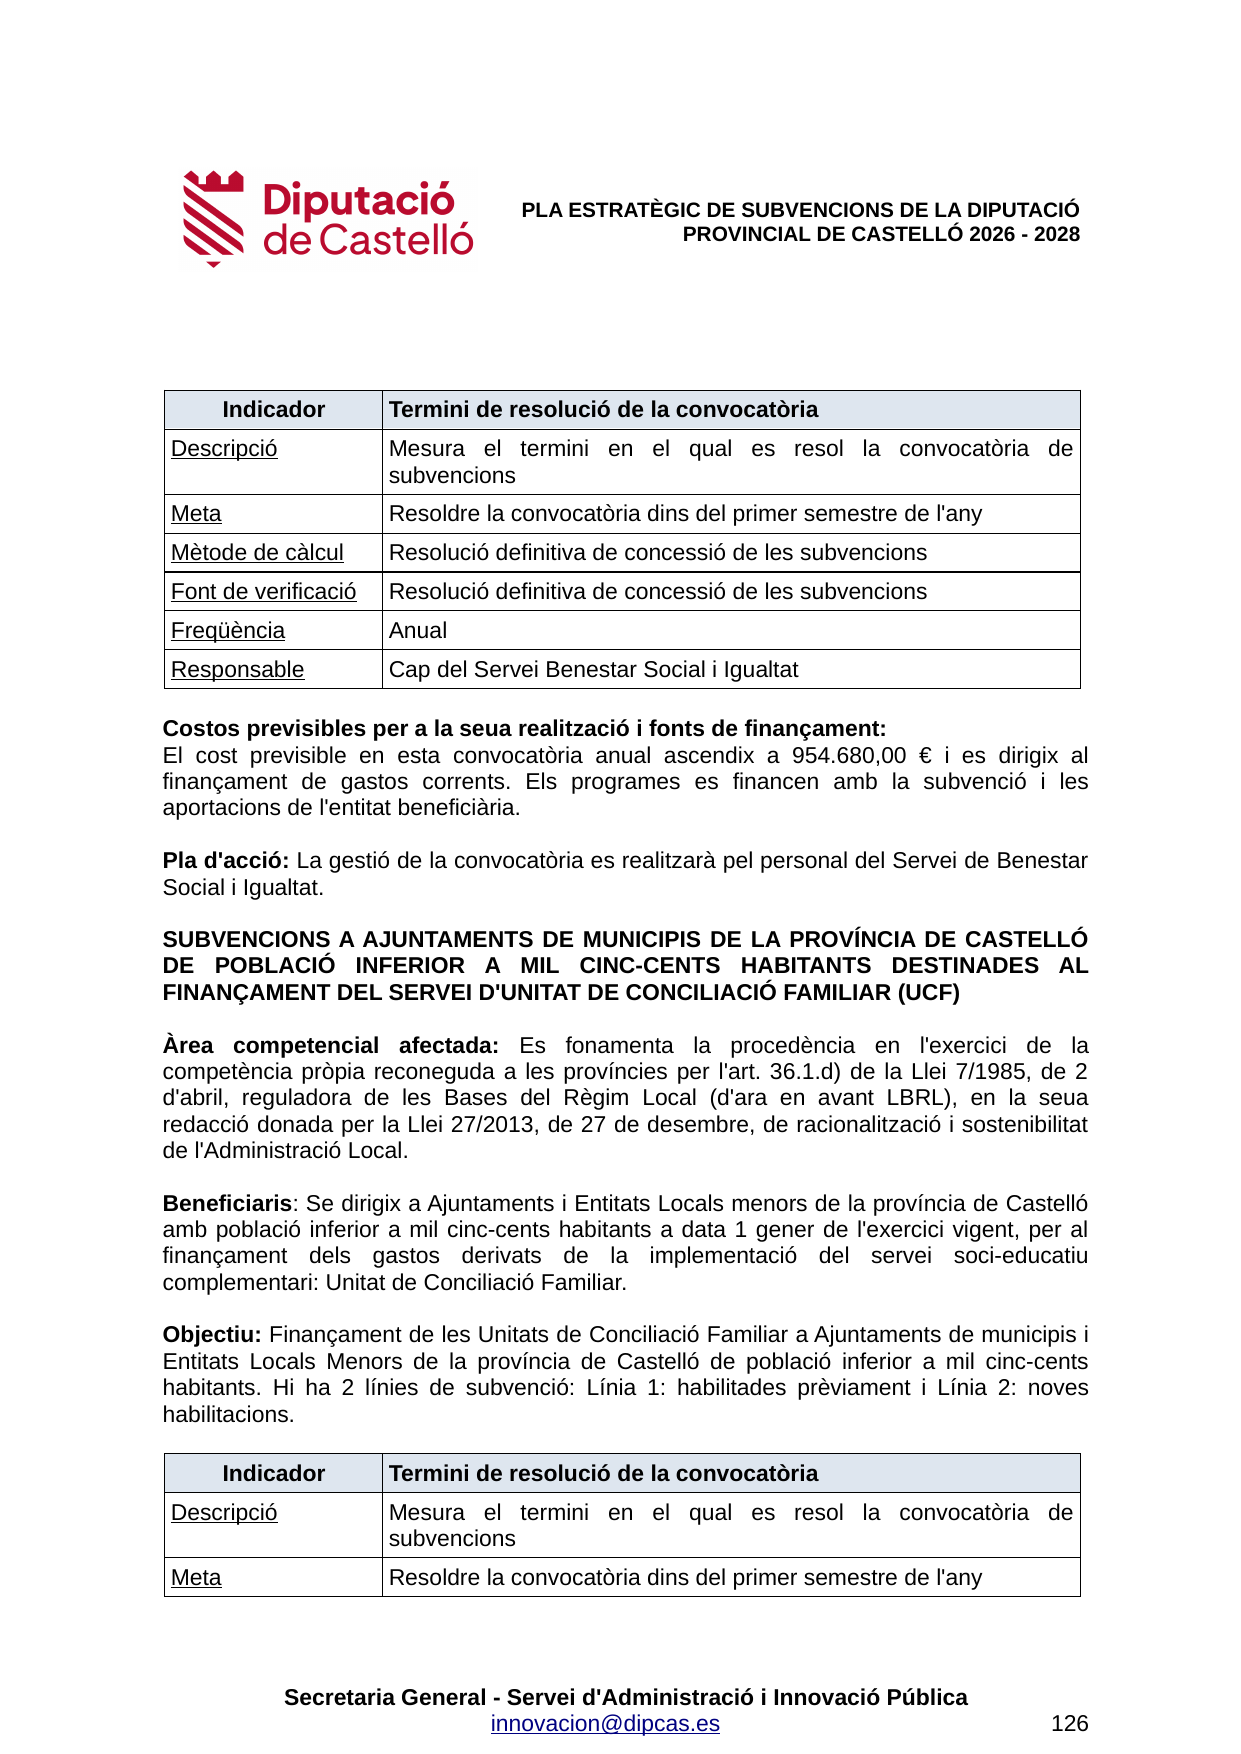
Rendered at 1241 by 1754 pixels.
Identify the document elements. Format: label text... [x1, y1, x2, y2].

text Àrea competencial afectada: Es fonamenta la procedència en l'exercici de la competència pròpia reconeguda a les províncies per l'art. 36.1.d) de la Llei 7/1985, de 2 d'abril, reguladora de les Bases del Règim Local (d'ara en avant LBRL), en la seua redacció donada per la Llei 27/2013, de 27 de desembre, de racionalització i sostenibilitat de l'Administració Local. [162, 1032, 1089, 1163]
table_cell Descripció [165, 1493, 382, 1557]
table_cell Resoldre la convocatòria dins del primer semestre de l'any [383, 1558, 1080, 1596]
table_cell Meta [165, 1558, 382, 1596]
table_cell Descripció [165, 430, 382, 494]
table_cell Mètode de càlcul [165, 534, 382, 571]
text Pla d'acció: La gestió de la convocatòria es realitzarà pel personal del Servei de Benestar Social i Igualtat. [162, 847, 1089, 900]
table_cell Cap del Servei Benestar Social i Igualtat [383, 650, 1080, 688]
text Beneficiaris: Se dirigix a Ajuntaments i Entitats Locals menors de la província de Castelló amb població inferior a mil cinc-cents habitants a data 1 gener de l'exercici vigent, per al finançament dels gastos derivats de la implementació del servei soci-educatiu complementari: Unitat de Conciliació Familiar. [162, 1190, 1089, 1295]
table_cell Resolució definitiva de concessió de les subvencions [383, 573, 1080, 610]
table_cell Resolució definitiva de concessió de les subvencions [383, 534, 1080, 571]
table_cell Anual [383, 611, 1080, 649]
table_cell Resoldre la convocatòria dins del primer semestre de l'any [383, 495, 1080, 532]
table_cell Mesura el termini en el qual es resol la convocatòria de subvencions [383, 430, 1080, 494]
text El cost previsible en esta convocatòria anual ascendix a 954.680,00 € i es dirigix al finançament de gastos corrents. Els programes es financen amb la subvenció i les aportacions de l'entitat beneficiària. [162, 742, 1089, 821]
text Costos previsibles per a la seua realització i fonts de finançament: [162, 715, 1089, 742]
text SUBVENCIONS A AJUNTAMENTS DE MUNICIPIS DE LA PROVÍNCIA DE CASTELLÓ DE POBLACIÓ INFERIOR A MIL CINC-CENTS HABITANTS DESTINADES AL FINANÇAMENT DEL SERVEI D'UNITAT DE CONCILIACIÓ FAMILIAR (UCF) [162, 926, 1089, 1005]
picture [178, 167, 478, 272]
table_cell Freqüència [165, 611, 382, 649]
table_cell Mesura el termini en el qual es resol la convocatòria de subvencions [383, 1493, 1080, 1557]
table_cell Responsable [165, 650, 382, 688]
table_cell Font de verificació [165, 573, 382, 610]
table_header Indicador [165, 391, 382, 428]
table_header Termini de resolució de la convocatòria [383, 391, 1080, 428]
table_cell Meta [165, 495, 382, 532]
table_header Indicador [165, 1454, 382, 1492]
text Objectiu: Finançament de les Unitats de Conciliació Familiar a Ajuntaments de municipis i Entitats Locals Menors de la província de Castelló de població inferior a mil cinc-cents habitants. Hi ha 2 línies de subvenció: Línia 1: habilitades prèviament i Línia 2: noves habilitacions. [162, 1321, 1089, 1427]
table_header Termini de resolució de la convocatòria [383, 1454, 1080, 1492]
